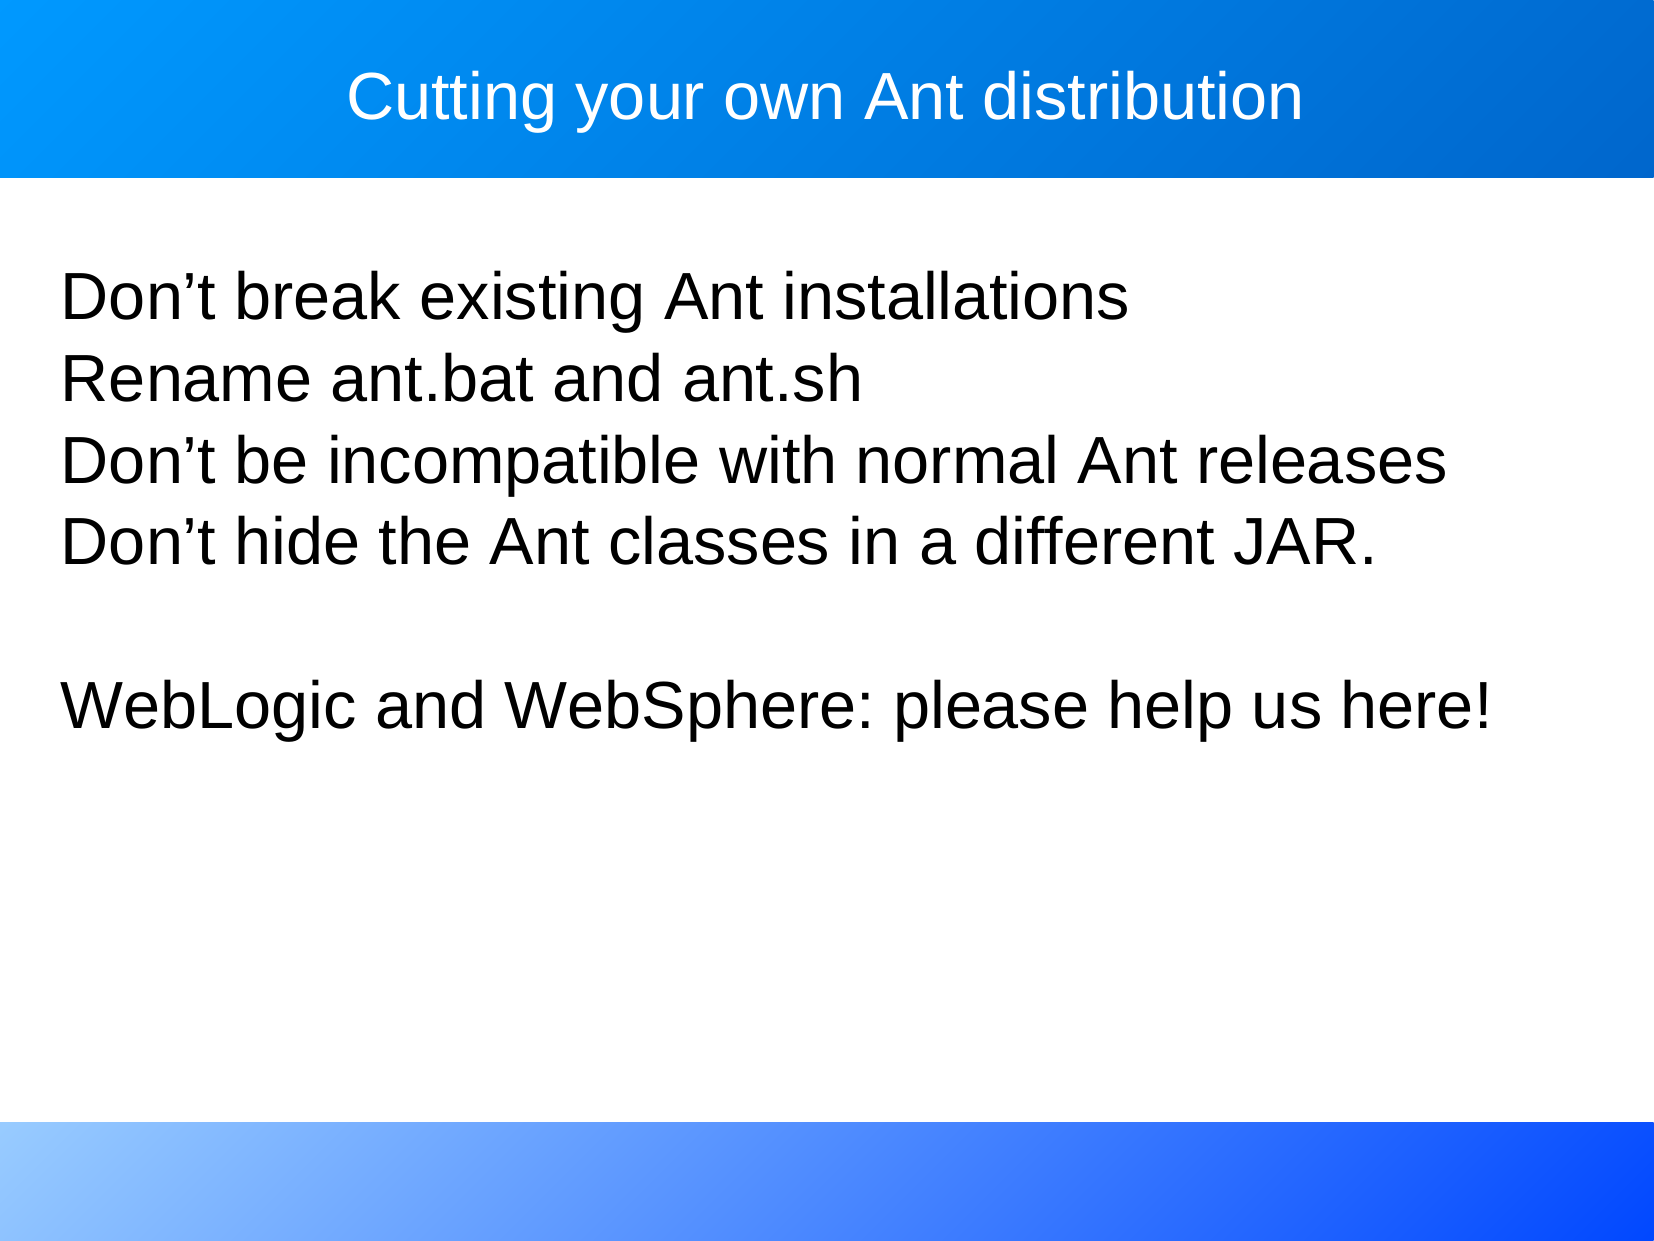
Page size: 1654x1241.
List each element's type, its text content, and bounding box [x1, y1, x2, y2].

title Cutting your own Ant distribution [162, 59, 1489, 182]
list Don’t break existing Ant installations Rename ant.bat and ant.sh Don’t be incompatible with normal Ant releases Don’t hide the Ant classes in a different JAR. WebLogic and WebSphere: please help us here! [60, 265, 1595, 1093]
